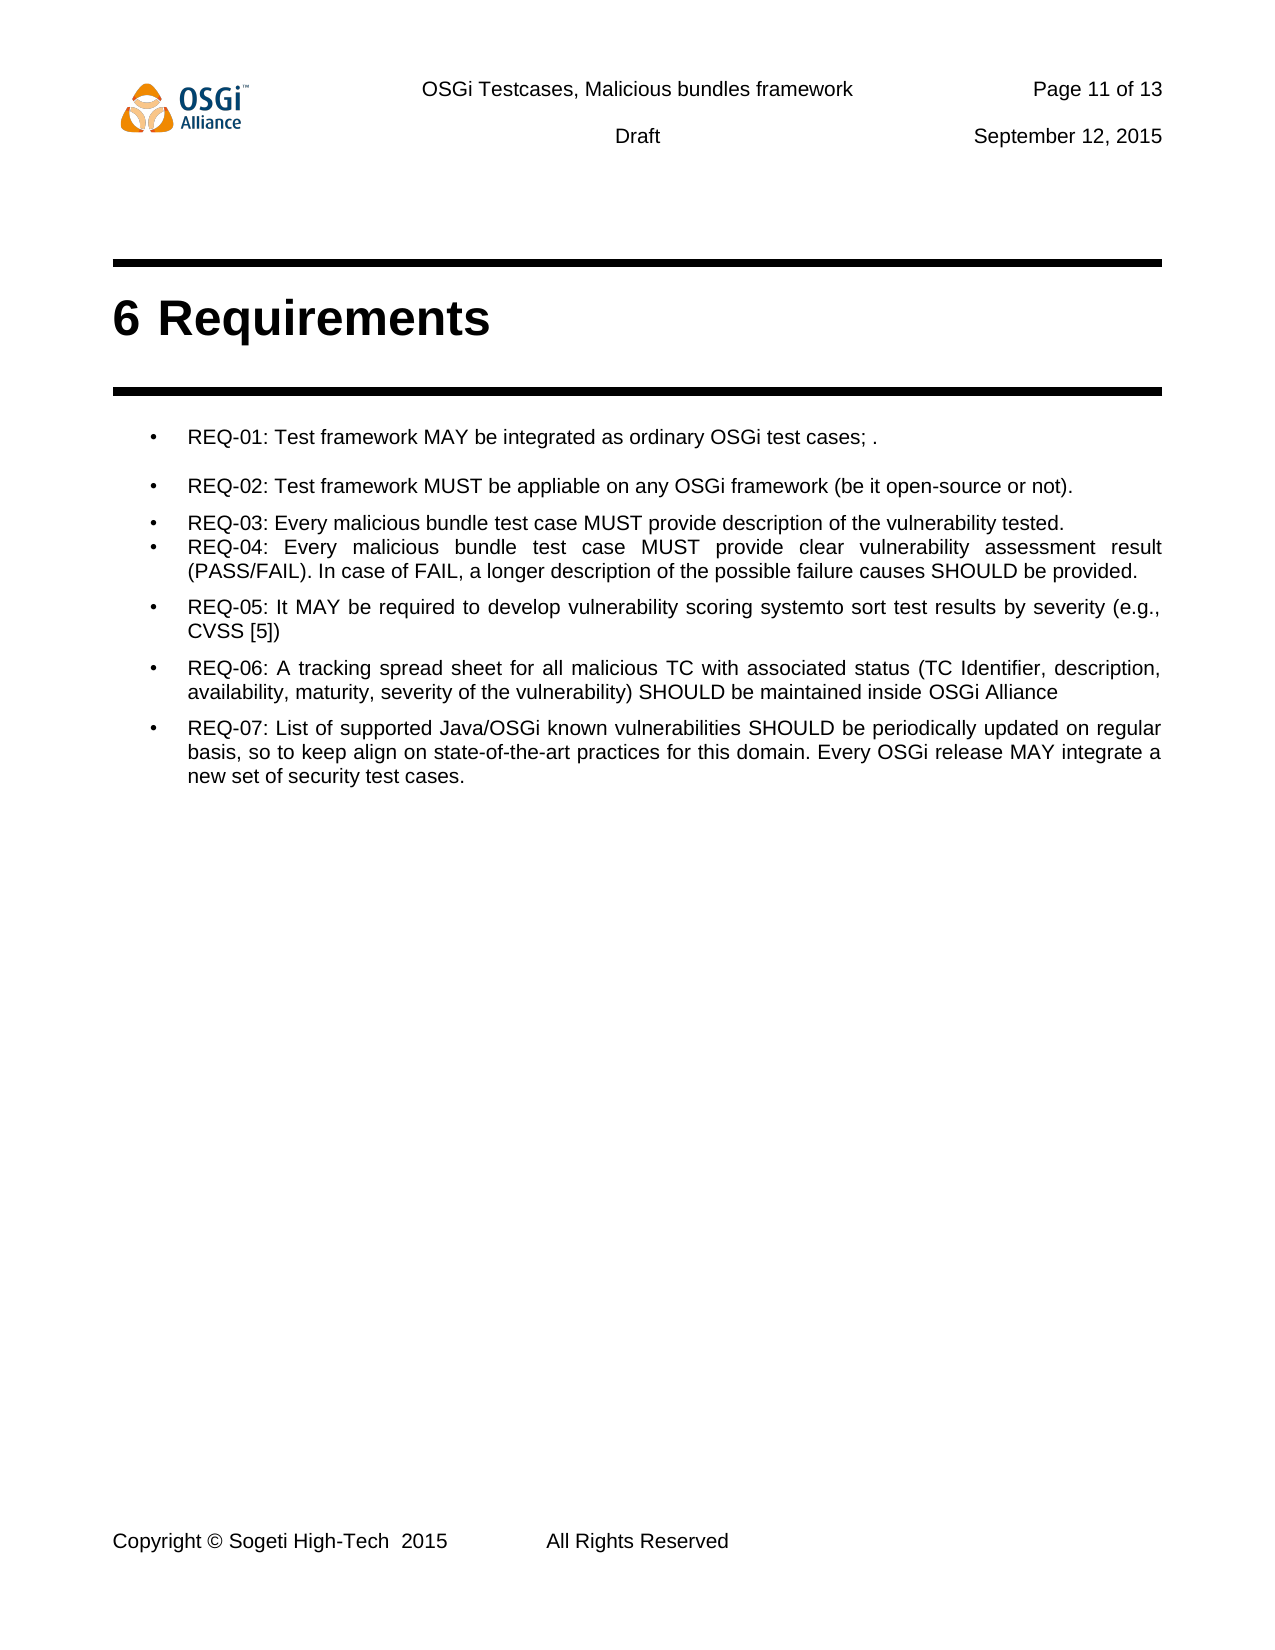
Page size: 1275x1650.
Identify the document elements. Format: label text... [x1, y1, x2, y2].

list REQ-04: Every malicious bundle test case MUST provide clear vulnerability assessment result (PASS/FAIL). In case of FAIL, a longer description of the possible failure causes SHOULD be provided. [150, 534, 1162, 582]
list REQ-05: It MAY be required to develop vulnerability scoring systemto sort test results by severity (e.g., CVSS [5].) [150, 595, 1162, 643]
subtitle Requirements [112, 260, 1162, 396]
list REQ-07: List of supported Java/OSGi known vulnerabilities SHOULD be periodically updated on regular basis, so to keep align on state-of-the-art practices for this domain. Every OSGi release MAY integrate a new set of security test cases. [150, 716, 1162, 788]
list REQ-02: Test framework MUST be appliable on any OSGi framework (be it open-source or not). [150, 474, 1162, 498]
list REQ-03: Every malicious bundle test case MUST provide description of the vulnerability tested. [150, 510, 1162, 534]
list REQ-06: A tracking spread sheet for all malicious TC with associated status (TC Identifier, description, availability, maturity, severity of the vulnerability) SHOULD be maintained inside OSGi Alliance [150, 656, 1162, 703]
picture [113, 76, 257, 140]
list REQ-01: Test framework MAY be integrated as ordinary OSGi test cases; . [150, 425, 1162, 449]
